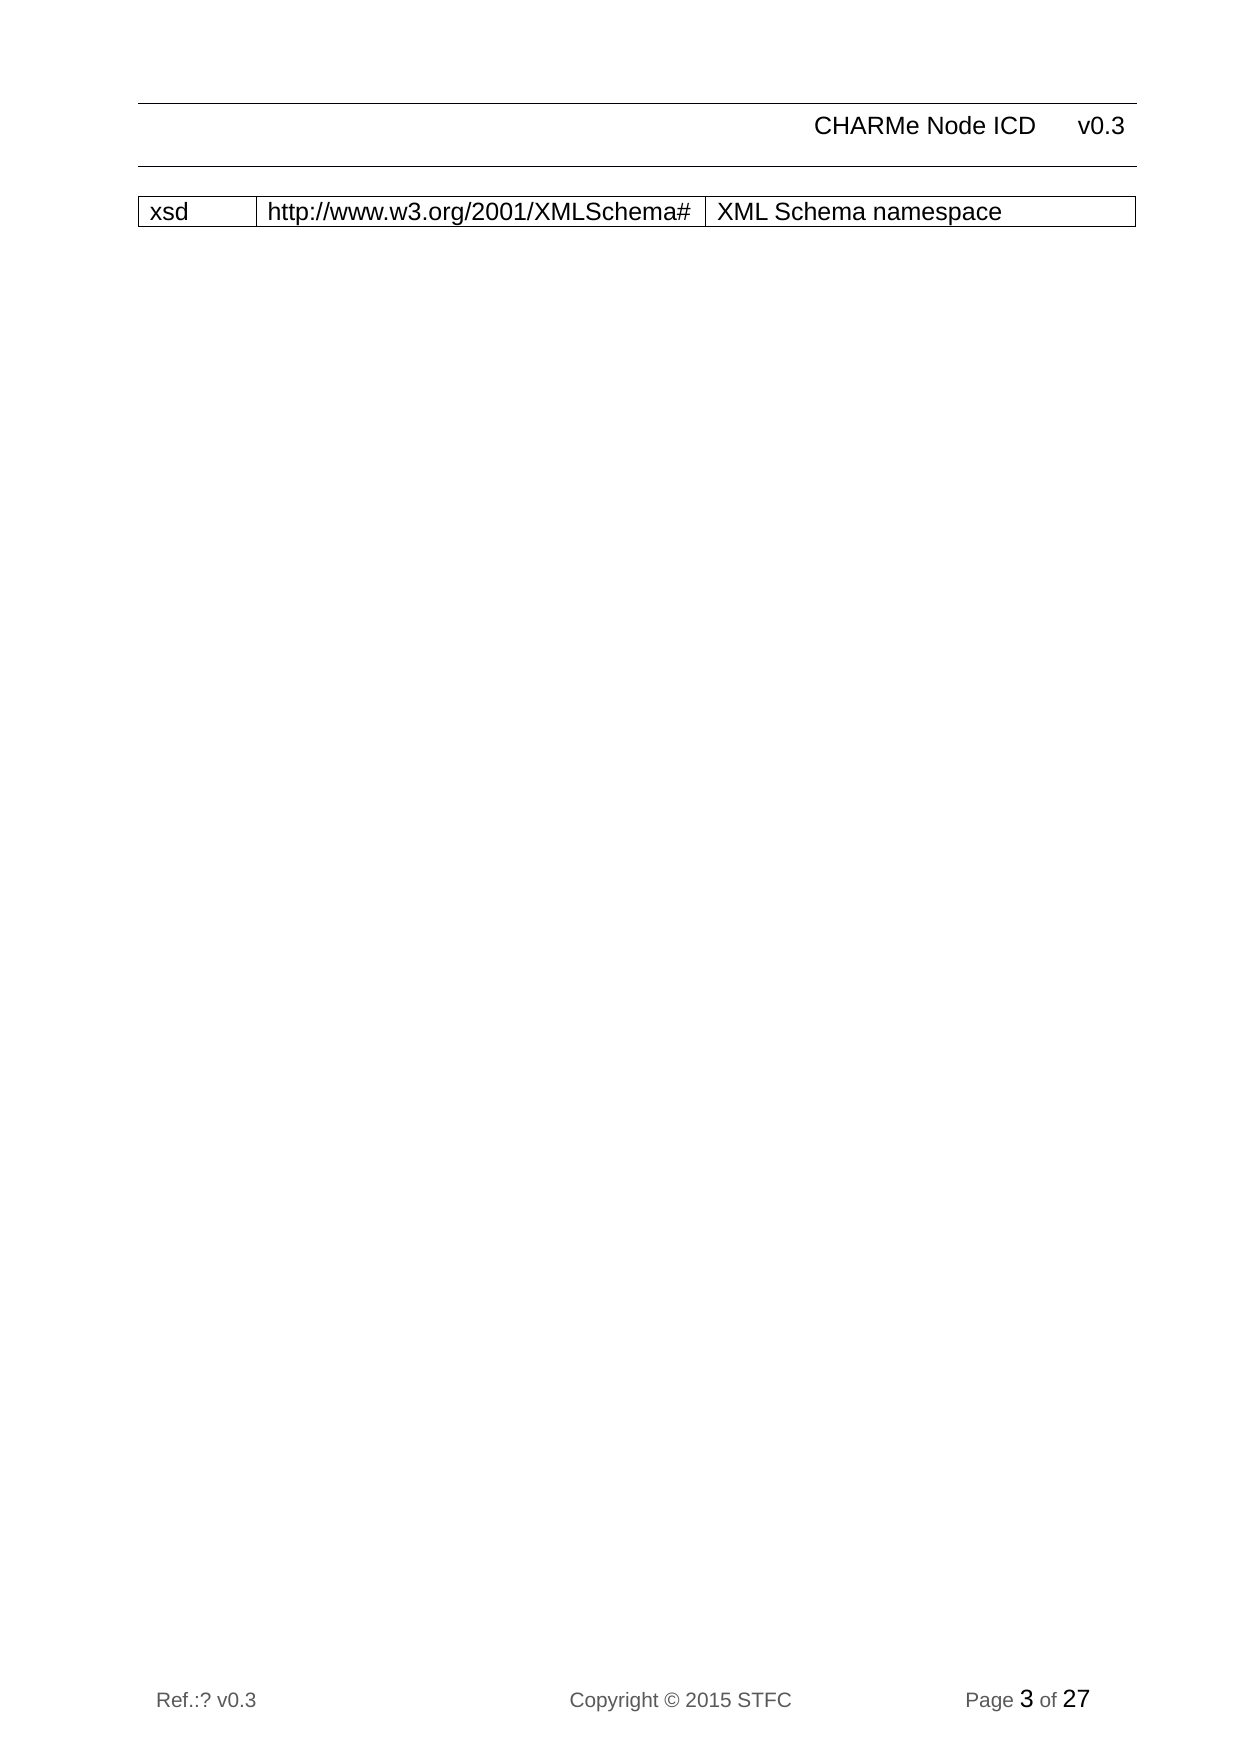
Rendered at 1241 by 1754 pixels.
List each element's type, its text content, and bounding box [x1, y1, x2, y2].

table_cell xsd [139, 197, 256, 226]
table_cell http://www.w3.org/2001/XMLSchema# [257, 197, 705, 226]
table_cell XML Schema namespace [706, 197, 1135, 226]
